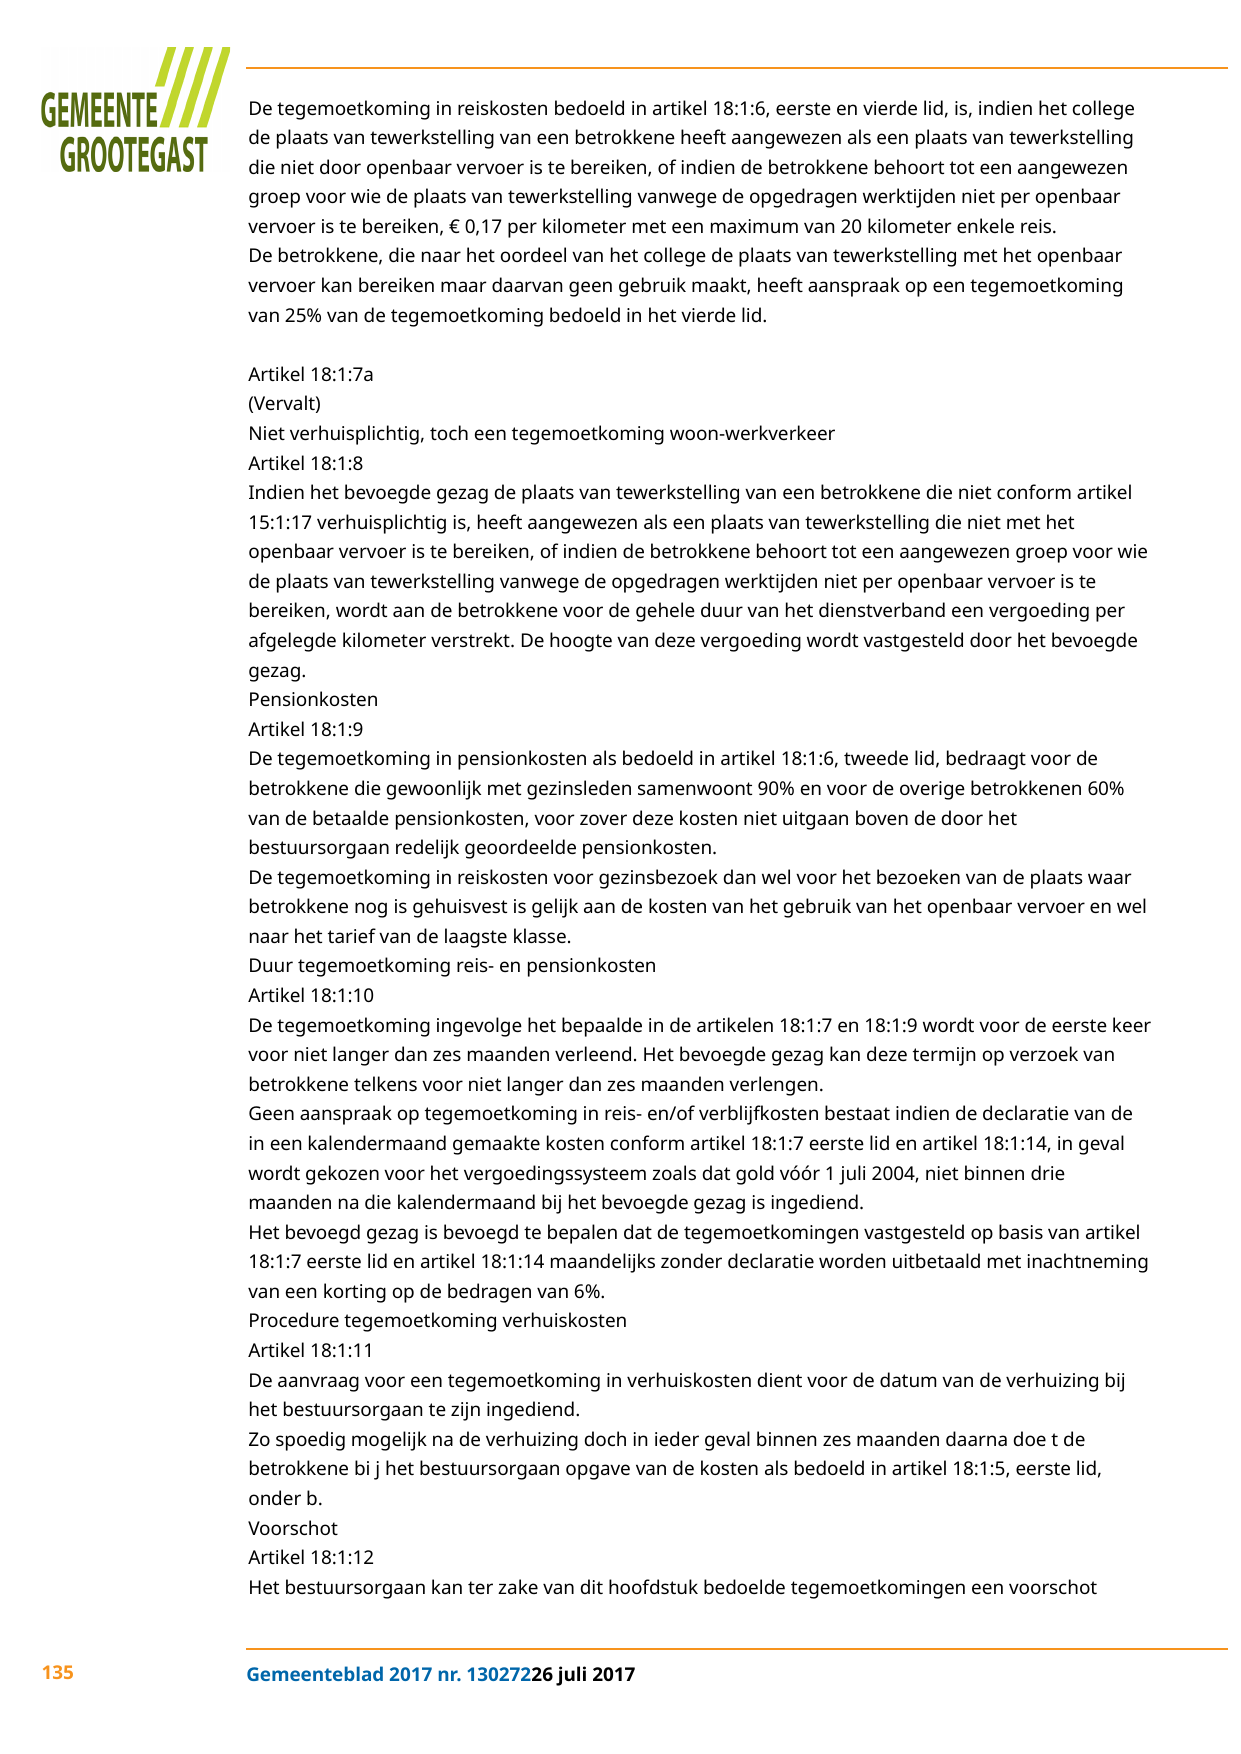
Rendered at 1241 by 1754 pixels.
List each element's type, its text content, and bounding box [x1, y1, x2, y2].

text Niet verhuisplichtig, toch een tegemoetkoming woon-werkverkeer [248, 420, 1152, 446]
text De tegemoetkoming in pensionkosten als bedoeld in artikel 18:1:6, tweede lid, bedraagt voor de betrokkene die gewoonlijk met gezinsleden samenwoont 90% en voor de overige betrokkenen 60% van de betaalde pensionkosten, voor zover deze kosten niet uitgaan boven de door het bestuursorgaan redelijk geoordeelde pensionkosten. [248, 746, 1152, 860]
text Artikel 18:1:12 [248, 1544, 1152, 1570]
text De tegemoetkoming in reiskosten voor gezinsbezoek dan wel voor het bezoeken van de plaats waar betrokkene nog is gehuisvest is gelijk aan de kosten van het gebruik van het openbaar vervoer en wel naar het tarief van de laagste klasse. [248, 864, 1152, 949]
text De aanvraag voor een tegemoetkoming in verhuiskosten dient voor de datum van de verhuizing bij het bestuursorgaan te zijn ingediend. [248, 1367, 1152, 1422]
text De betrokkene, die naar het oordeel van het college de plaats van tewerkstelling met het openbaar vervoer kan bereiken maar daarvan geen gebruik maakt, heeft aanspraak op een tegemoetkoming van 25% van de tegemoetkoming bedoeld in het vierde lid. [248, 243, 1152, 328]
text Pensionkosten [248, 686, 1152, 712]
text De tegemoetkoming in reiskosten bedoeld in artikel 18:1:6, eerste en vierde lid, is, indien het college de plaats van tewerkstelling van een betrokkene heeft aangewezen als een plaats van tewerkstelling die niet door openbaar vervoer is te bereiken, of indien de betrokkene behoort tot een aangewezen groep voor wie de plaats van tewerkstelling vanwege de opgedragen werktijden niet per openbaar vervoer is te bereiken, € 0,17 per kilometer met een maximum van 20 kilometer enkele reis. [248, 95, 1152, 239]
text Indien het bevoegde gezag de plaats van tewerkstelling van een betrokkene die niet conform artikel 15:1:17 verhuisplichtig is, heeft aangewezen als een plaats van tewerkstelling die niet met het openbaar vervoer is te bereiken, of indien de betrokkene behoort tot een aangewezen groep voor wie de plaats van tewerkstelling vanwege de opgedragen werktijden niet per openbaar vervoer is te bereiken, wordt aan de betrokkene voor de gehele duur van het dienstverband een vergoeding per afgelegde kilometer verstrekt. De hoogte van deze vergoeding wordt vastgesteld door het bevoegde gezag. [248, 479, 1152, 683]
text Artikel 18:1:11 [248, 1337, 1152, 1363]
text Procedure tegemoetkoming verhuiskosten [248, 1308, 1152, 1333]
text Zo spoedig mogelijk na de verhuizing doch in ieder geval binnen zes maanden daarna doe t de betrokkene bi j het bestuursorgaan opgave van de kosten als bedoeld in artikel 18:1:5, eerste lid, onder b. [248, 1426, 1152, 1511]
text Artikel 18:1:10 [248, 982, 1152, 1008]
text Geen aanspraak op tegemoetkoming in reis- en/of verblijfkosten bestaat indien de declaratie van de in een kalendermaand gemaakte kosten conform artikel 18:1:7 eerste lid en artikel 18:1:14, in geval wordt gekozen voor het vergoedingssysteem zoals dat gold vóór 1 juli 2004, niet binnen drie maanden na die kalendermaand bij het bevoegde gezag is ingediend. [248, 1101, 1152, 1215]
text Het bestuursorgaan kan ter zake van dit hoofdstuk bedoelde tegemoetkomingen een voorschot [248, 1574, 1152, 1600]
text Artikel 18:1:9 [248, 716, 1152, 742]
text De tegemoetkoming ingevolge het bepaalde in de artikelen 18:1:7 en 18:1:9 wordt voor de eerste keer voor niet langer dan zes maanden verleend. Het bevoegde gezag kan deze termijn op verzoek van betrokkene telkens voor niet langer dan zes maanden verlengen. [248, 1012, 1152, 1097]
text Artikel 18:1:7a [248, 361, 1152, 387]
text Voorschot [248, 1515, 1152, 1541]
text Het bevoegd gezag is bevoegd te bepalen dat de tegemoetkomingen vastgesteld op basis van artikel 18:1:7 eerste lid en artikel 18:1:14 maandelijks zonder declaratie worden uitbetaald met inachtneming van een korting op de bedragen van 6%. [248, 1219, 1152, 1304]
text Duur tegemoetkoming reis- en pensionkosten [248, 953, 1152, 978]
text Artikel 18:1:8 [248, 450, 1152, 476]
picture [41, 47, 231, 172]
text (Vervalt) [248, 391, 1152, 416]
